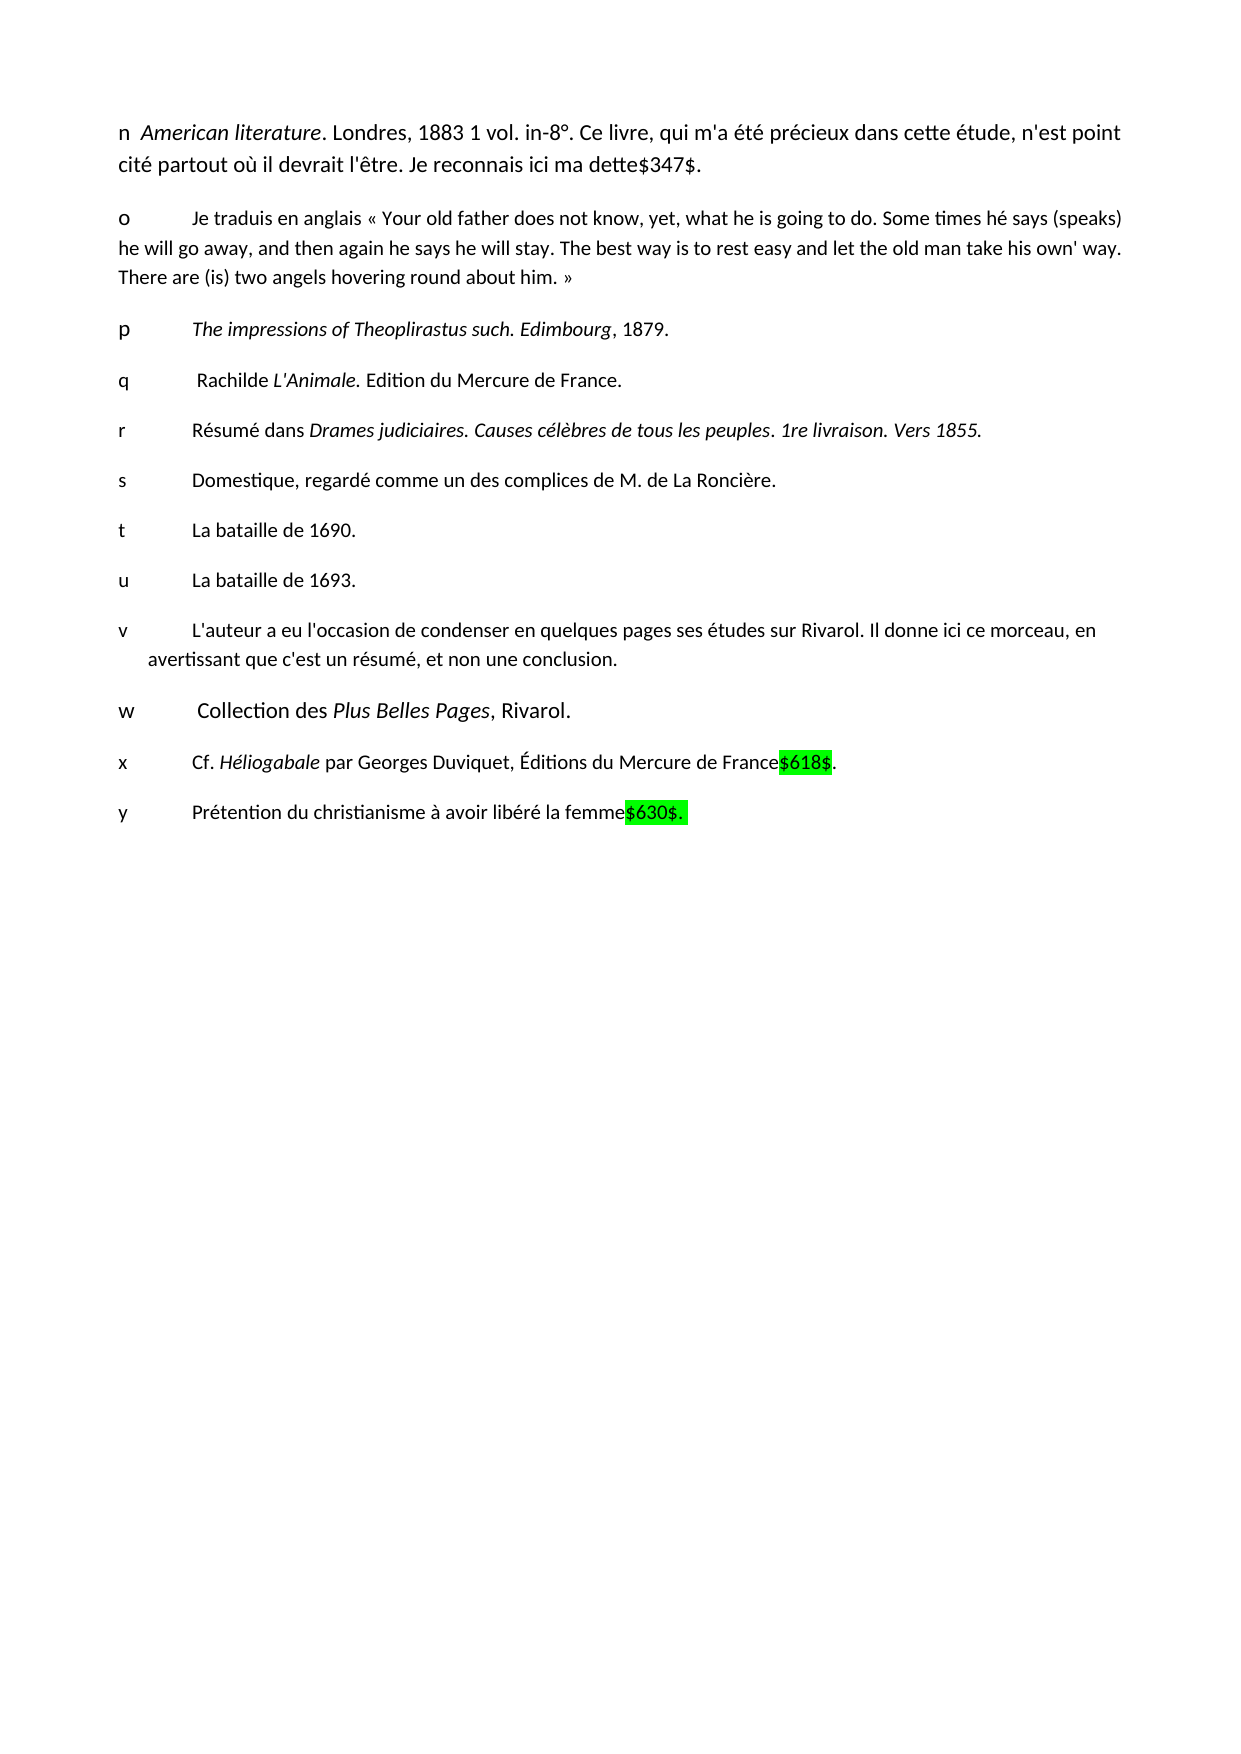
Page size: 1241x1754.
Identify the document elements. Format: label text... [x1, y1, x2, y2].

text Cf. Héliogabale par Georges Duviquet, Éditions du Mercure de France$618$. [118, 749, 1122, 775]
text Résumé dans Drames judiciaires. Causes célèbres de tous les peuples. 1re livraison. Vers 1855. [118, 417, 1122, 443]
text La bataille de 1693. [118, 567, 1122, 593]
text The impressions of Theoplirastus such. Edimbourg, 1879. [118, 314, 1122, 342]
text Rachilde L'Animale. Edition du Mercure de France. [118, 367, 1122, 393]
text American literature. Londres, 1883 1 vol. in-8°. Ce livre, qui m'a été précieux dans cette étude, n'est point cité partout où il devrait l'être. Je reconnais ici ma dette$347$. [118, 118, 1122, 178]
text Je traduis en anglais « Your old father does not know, yet, what he is going to do. Some times hé says (speaks) he will go away, and then again he says he will stay. The best way is to rest easy and let the old man take his own' way. There are (is) two angels hovering round about him. » [118, 203, 1122, 290]
text Collection des Plus Belles Pages, Rivarol. [118, 696, 1122, 724]
text Prétention du christianisme à avoir libéré la femme$630$. [118, 799, 1122, 825]
text L'auteur a eu l'occasion de condenser en quelques pages ses études sur Rivarol. Il donne ici ce morceau, en avertissant que c'est un résumé, et non une conclusion. [118, 617, 1122, 672]
text La bataille de 1690. [118, 517, 1122, 543]
text Domestique, regardé comme un des complices de M. de La Roncière. [118, 467, 1122, 493]
